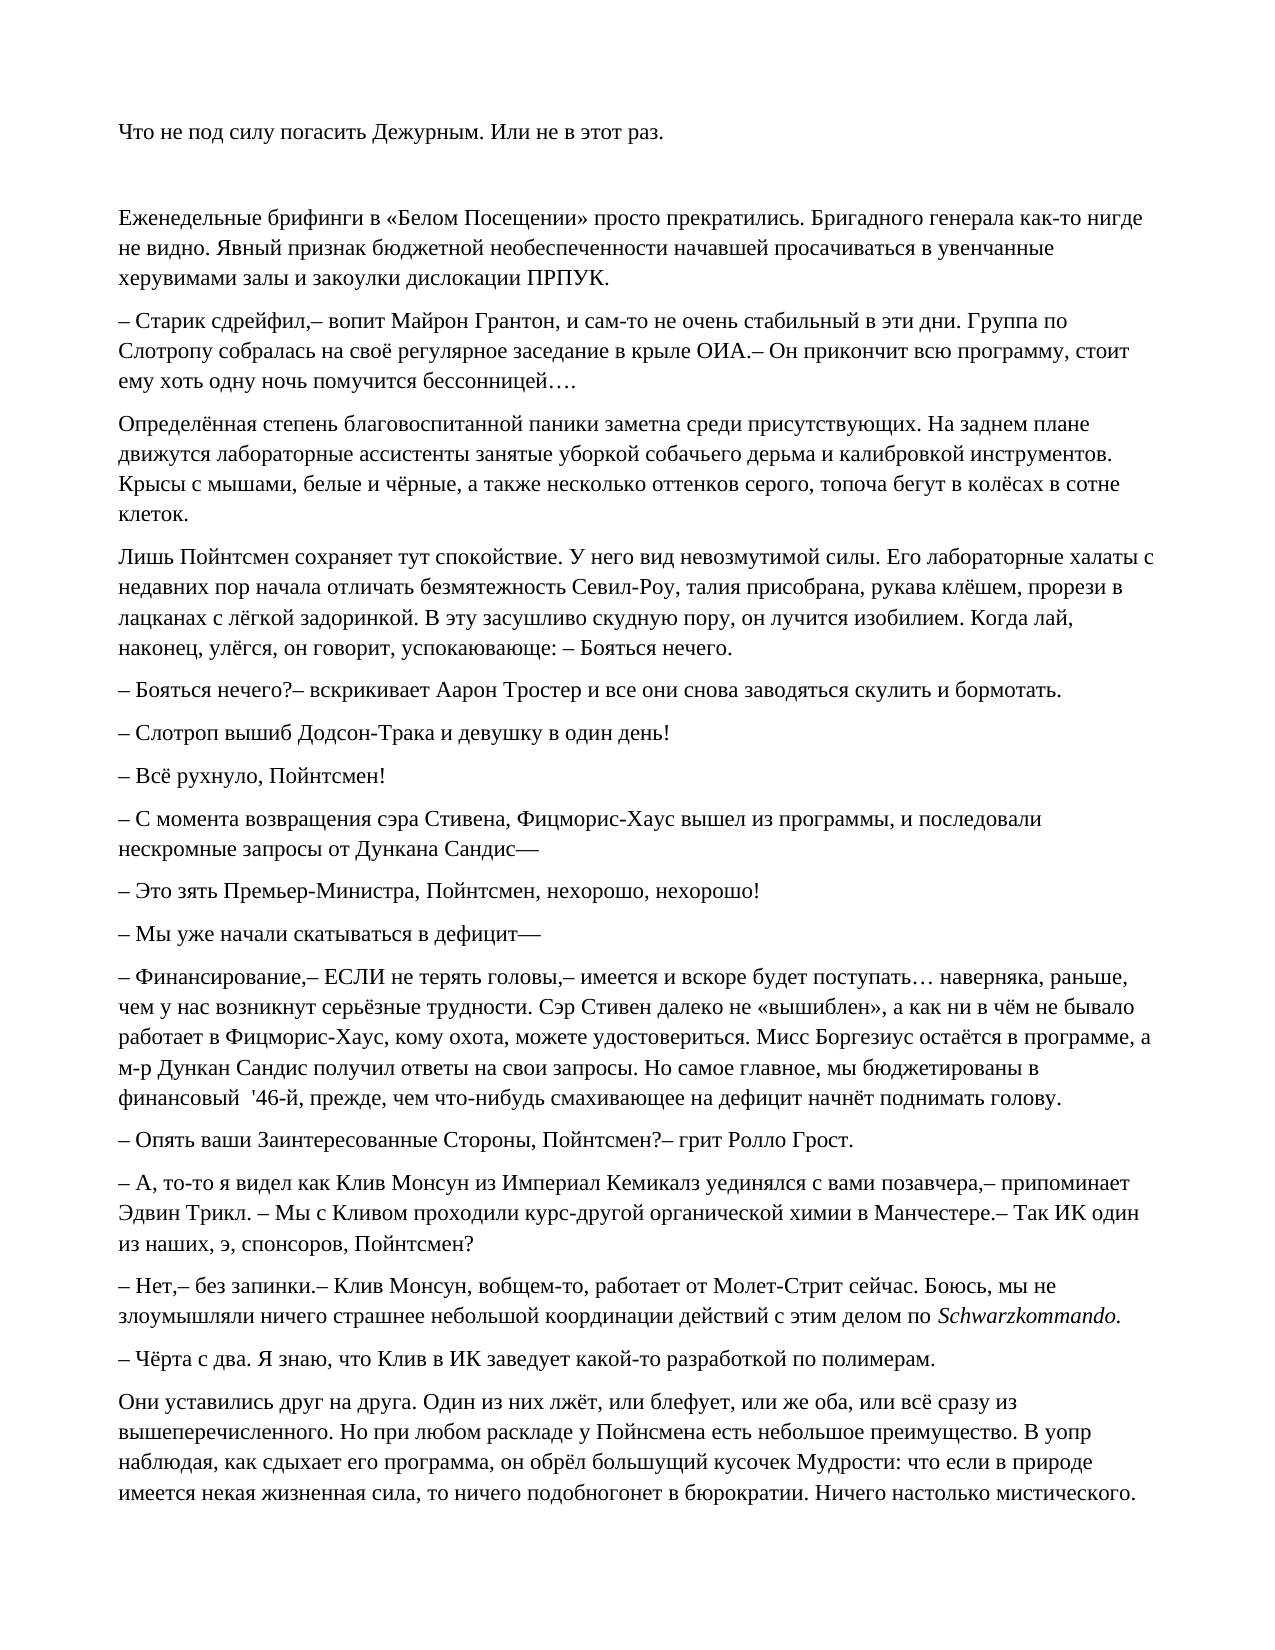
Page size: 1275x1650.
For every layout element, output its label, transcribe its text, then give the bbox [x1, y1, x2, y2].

text – А, то-то я видел как Клив Монсун из Империал Кемикалз уединялся с вами позавчера,– припоминает Эдвин Трикл. – Мы с Кливом проходили курс-другой органической химии в Манчестере.– Так ИК один из наших, э, спонсоров, Пойнтсмен? [118, 1169, 1157, 1256]
text – Финансирование,– ЕСЛИ не терять головы,– имеется и вскоре будет поступать… наверняка, раньше, чем у нас возникнут серьёзные трудности. Сэр Стивен далеко не «вышиблен», а как ни в чём не бывало работает в Фицморис-Хаус, кому охота, можете удостовериться. Мисс Боргезиус остаётся в программе, а м-р Дункан Сандис получил ответы на свои запросы. Но самое главное, мы бюджетированы в финансовый '46-й, прежде, чем что-нибудь смахивающее на дефицит начнёт поднимать голову. [118, 963, 1157, 1110]
text – Всё рухнуло, Пойнтсмен! [118, 762, 1157, 788]
text – Это зять Премьер-Министра, Пойнтсмен, нехорошо, нехорошо! [118, 877, 1157, 904]
text Определённая степень благовоспитанной паники заметна среди присутствующих. На заднем плане движутся лабораторные ассистенты занятые уборкой собачьего дерьма и калибровкой инструментов. Крысы с мышами, белые и чёрные, а также несколько оттенков серого, топоча бегут в колёсах в сотне клеток. [118, 410, 1157, 527]
text – Опять ваши Заинтересованные Стороны, Пойнтсмен?– грит Ролло Грост. [118, 1126, 1157, 1153]
text – Слотроп вышиб Додсон-Трака и девушку в один день! [118, 719, 1157, 746]
text – С момента возвращения сэра Стивена, Фицморис-Хаус вышел из программы, и последовали нескромные запросы от Дункана Сандис— [118, 804, 1157, 861]
text – Нет,– без запинки.– Клив Монсун, вобщем-то, работает от Молет-Стрит сейчас. Боюсь, мы не злоумышляли ничего страшнее небольшой координации действий с этим делом по Schwarzkommando. [118, 1272, 1157, 1329]
text Они уставились друг на друга. Один из них лжёт, или блефует, или же оба, или всё сразу из вышеперечисленного. Но при любом раскладе у Пойнсмена есть небольшое преимущество. В уопр наблюдая, как сдыхает его программа, он обрёл большущий кусочек Мудрости: что если в природе имеется некая жизненная сила, то ничего подобногонет в бюрократии. Ничего настолько мистического. [118, 1388, 1157, 1505]
text – Старик сдрейфил,– вопит Майрон Грантон, и сам-то не очень стабильный в эти дни. Группа по Слотропу собралась на своё регулярное заседание в крыле ОИА.– Он прикончит всю программу, стоит ему хоть одну ночь помучится бессонницей…. [118, 307, 1157, 393]
text Еженедельные брифинги в «Белом Посещении» просто прекратились. Бригадного генерала как-то нигде не видно. Явный признак бюджетной необеспеченности начавшей просачиваться в увенчанные херувимами залы и закоулки дислокации ПРПУК. [118, 203, 1157, 290]
text – Чёрта с два. Я знаю, что Клив в ИК заведует какой-то разработкой по полимерам. [118, 1345, 1157, 1372]
text Лишь Пойнтсмен сохраняет тут спокойствие. У него вид невозмутимой силы. Его лабораторные халаты с недавних пор начала отличать безмятежность Севил-Роу, талия присобрана, рукава клёшем, прорези в лацканах с лёгкой задоринкой. В эту засушливо скудную пору, он лучится изобилием. Когда лай, наконец, улёгся, он говорит, успокаювающе: – Бояться нечего. [118, 543, 1157, 660]
text – Мы уже начали скатываться в дефицит— [118, 920, 1157, 947]
text Что не под силу погасить Дежурным. Или не в этот раз. [118, 118, 1157, 144]
text – Бояться нечего?– вскрикивает Аарон Тростер и все они снова заводяться скулить и бормотать. [118, 676, 1157, 703]
